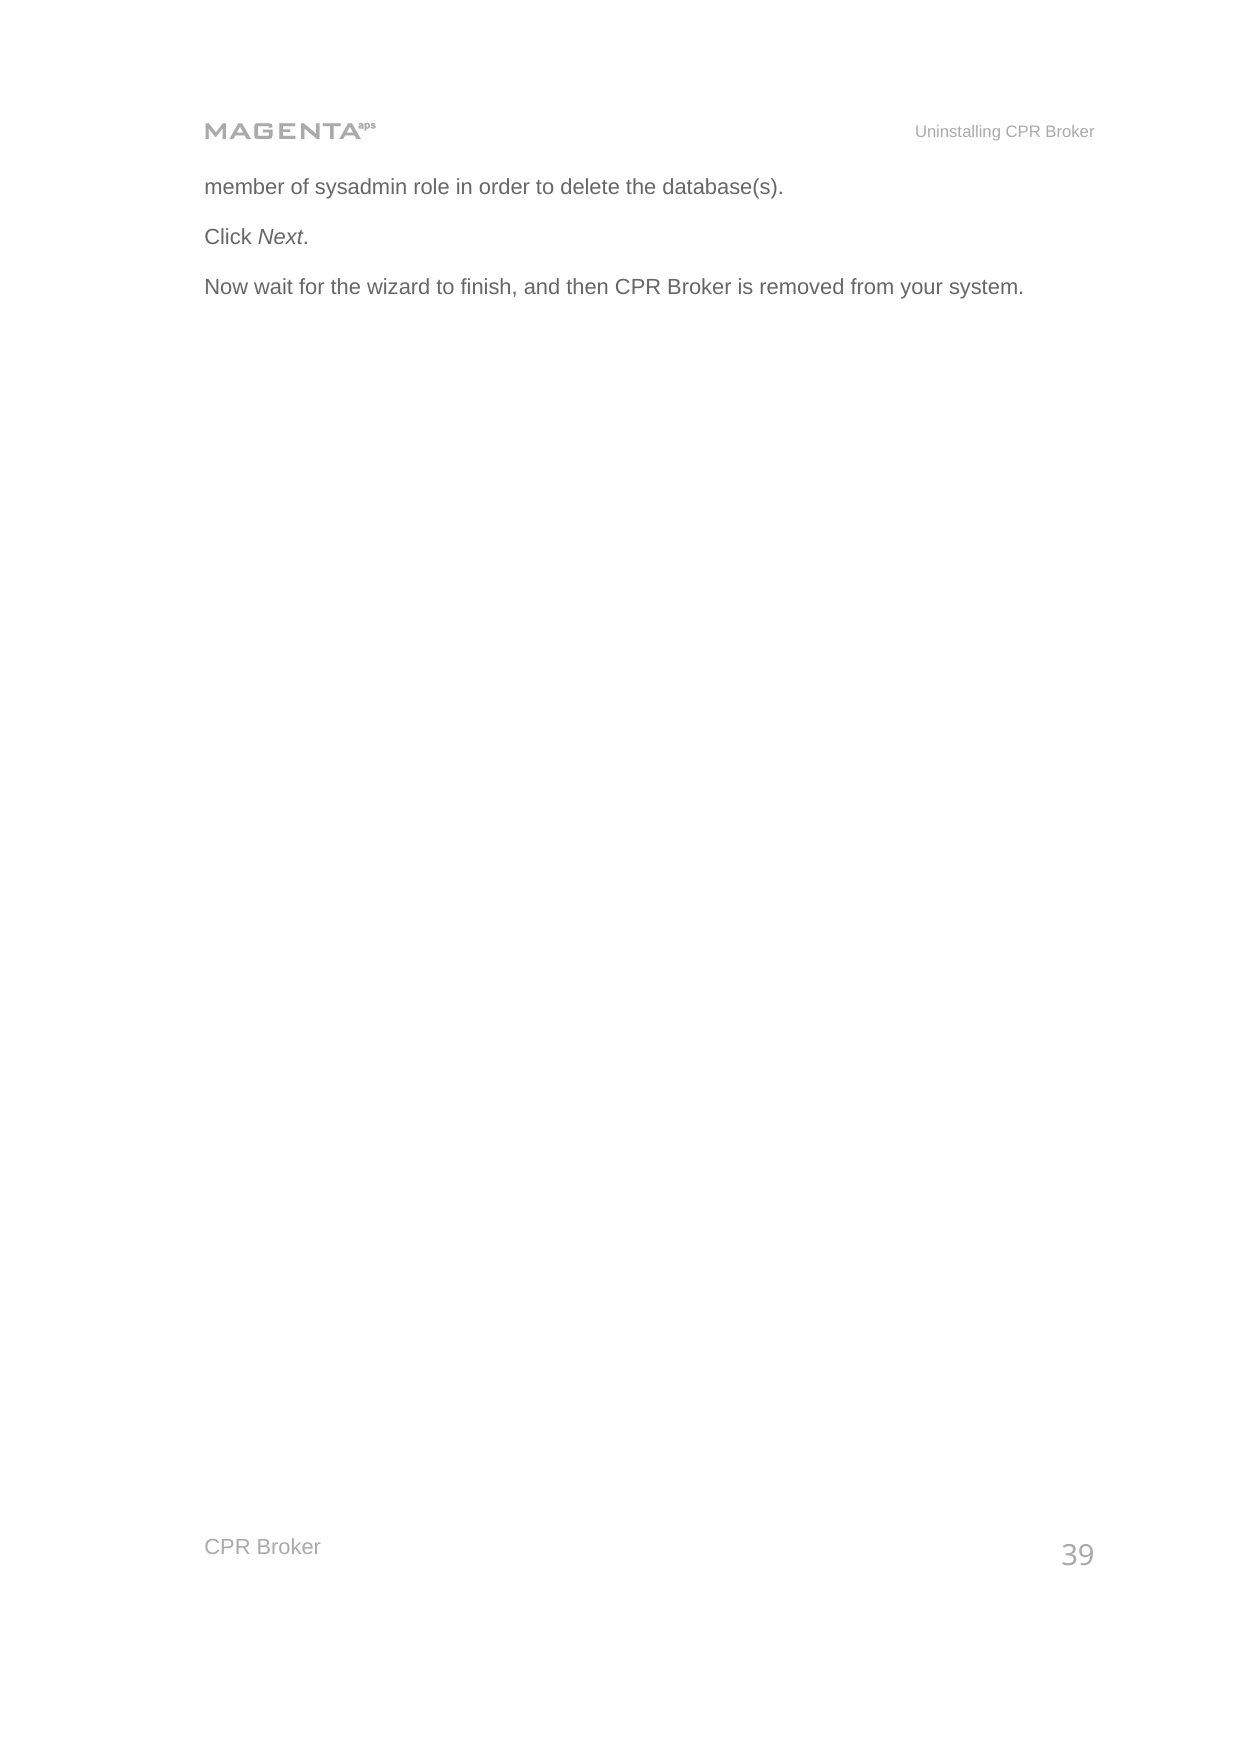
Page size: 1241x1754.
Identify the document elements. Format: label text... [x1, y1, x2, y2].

text Now wait for the wizard to finish, and then CPR Broker is removed from your system. [204, 271, 1094, 301]
text member of sysadmin role in order to delete the database(s). [204, 171, 1094, 201]
text Click Next. [204, 221, 1094, 251]
